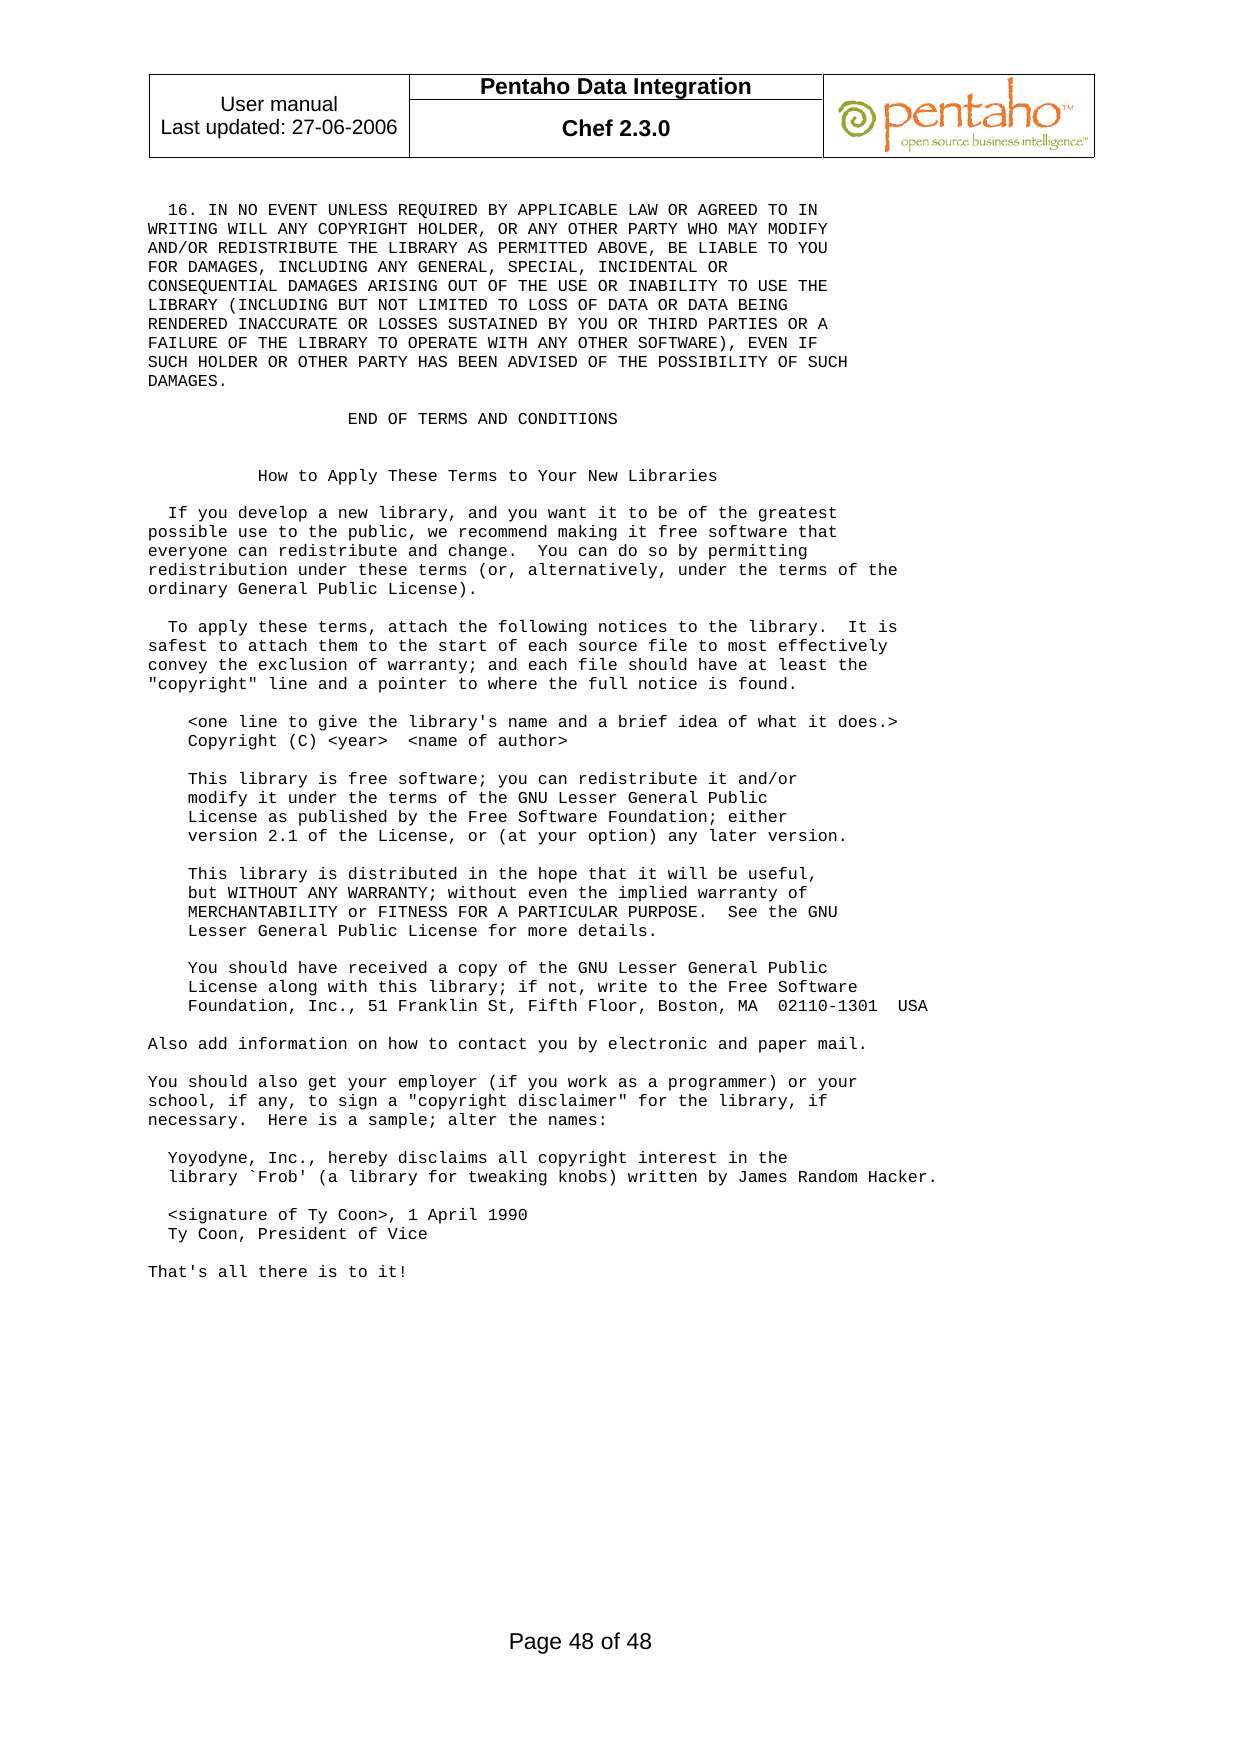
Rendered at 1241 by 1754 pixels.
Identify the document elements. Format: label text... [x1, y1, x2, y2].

text How to Apply These Terms to Your New Libraries If you develop a new library, and you want it to be of the greatest possible use to the public, we recommend making it free software that everyone can redistribute and change. You can do so by permitting redistribution under these terms (or, alternatively, under the terms of the ordinary General Public License). To apply these terms, attach the following notices to the library. It is safest to attach them to the start of each source file to most effectively convey the exclusion of warranty; and each file should have at least the "copyright" line and a pointer to where the full notice is found. <one line to give the library's name and a brief idea of what it does.> Copyright (C) <year> <name of author> This library is free software; you can redistribute it and/or modify it under the terms of the GNU Lesser General Public License as published by the Free Software Foundation; either version 2.1 of the License, or (at your option) any later version. This library is distributed in the hope that it will be useful, but WITHOUT ANY WARRANTY; without even the implied warranty of MERCHANTABILITY or FITNESS FOR A PARTICULAR PURPOSE. See the GNU Lesser General Public License for more details. You should have received a copy of the GNU Lesser General Public License along with this library; if not, write to the Free Software Foundation, Inc., 51 Franklin St, Fifth Floor, Boston, MA 02110-1301 USA Also add information on how to contact you by electronic and paper mail. You should also get your employer (if you work as a programmer) or your school, if any, to sign a "copyright disclaimer" for the library, if necessary. Here is a sample; alter the names: Yoyodyne, Inc., hereby disclaims all copyright interest in the library `Frob' (a library for tweaking knobs) written by James Random Hacker. <signature of Ty Coon>, 1 April 1990 Ty Coon, President of Vice That's all there is to it! [148, 429, 1092, 1359]
text 16. IN NO EVENT UNLESS REQUIRED BY APPLICABLE LAW OR AGREED TO IN WRITING WILL ANY COPYRIGHT HOLDER, OR ANY OTHER PARTY WHO MAY MODIFY AND/OR REDISTRIBUTE THE LIBRARY AS PERMITTED ABOVE, BE LIABLE TO YOU FOR DAMAGES, INCLUDING ANY GENERAL, SPECIAL, INCIDENTAL OR CONSEQUENTIAL DAMAGES ARISING OUT OF THE USE OR INABILITY TO USE THE LIBRARY (INCLUDING BUT NOT LIMITED TO LOSS OF DATA OR DATA BEING RENDERED INACCURATE OR LOSSES SUSTAINED BY YOU OR THIRD PARTIES OR A FAILURE OF THE LIBRARY TO OPERATE WITH ANY OTHER SOFTWARE), EVEN IF SUCH HOLDER OR OTHER PARTY HAS BEEN ADVISED OF THE POSSIBILITY OF SUCH DAMAGES. END OF TERMS AND CONDITIONS [148, 183, 1092, 429]
